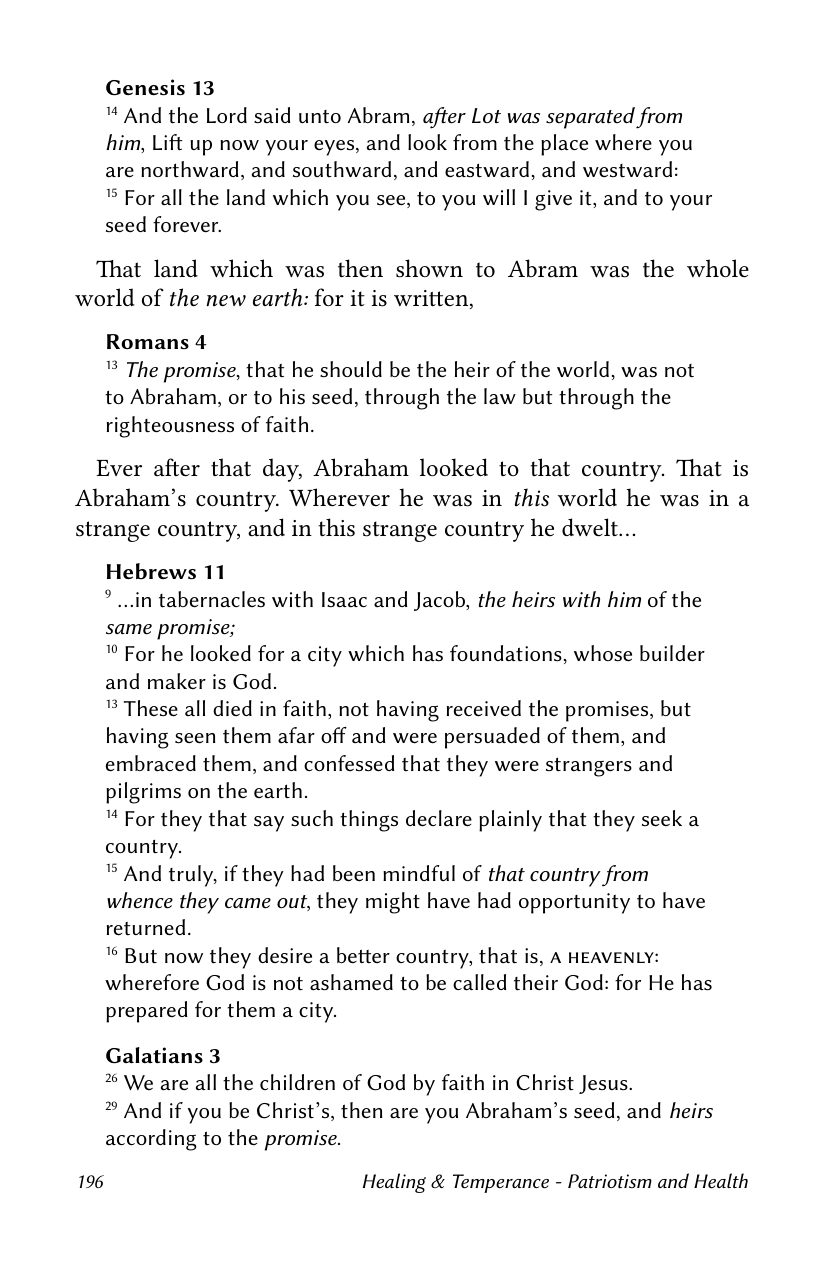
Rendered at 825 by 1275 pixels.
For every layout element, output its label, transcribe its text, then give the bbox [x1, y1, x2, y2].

text Romans 4 [105, 329, 750, 356]
text 14 And the Lord said unto Abram, after Lot was separated from him, Lift up now your eyes, and look from the place where you are northward, and southward, and eastward, and westward: [105, 103, 720, 183]
text 10 For he looked for a city which has foundations, whose builder and maker is God. [105, 641, 720, 695]
text Hebrews 11 [105, 559, 750, 585]
text 16 But now they desire a better country, that is, A HEAVENLY: wherefore God is not ashamed to be called their God: for He has prepared for them a city. [105, 943, 720, 1023]
text That land which was then shown to Abram was the whole world of the new earth: for it is written, [75, 254, 750, 313]
text Genesis 13 [105, 75, 750, 101]
text 15 For all the land which you see, to you will I give it, and to your seed forever. [105, 185, 720, 238]
text 14 For they that say such things declare plainly that they seek a country. [105, 806, 720, 859]
text 13 These all died in faith, not having received the promises, but having seen them afar off and were persuaded of them, and embraced them, and confessed that they were strangers and pilgrims on the earth. [105, 696, 720, 804]
text 9 ...in tabernacles with Isaac and Jacob, the heirs with him of the same promise; [105, 586, 720, 640]
text Galatians 3 [105, 1043, 750, 1069]
text 26 We are all the children of God by faith in Christ Jesus. [105, 1070, 720, 1096]
text 13 The promise, that he should be the heir of the world, was not to Abraham, or to his seed, through the law but through the righteousness of faith. [105, 357, 720, 438]
text 15 And truly, if they had been mindful of that country from whence they came out, they might have had opportunity to have returned. [105, 860, 720, 941]
text 29 And if you be Christ’s, then are you Abraham’s seed, and heirs according to the promise. [105, 1098, 720, 1151]
text Ever after that day, Abraham looked to that country. That is Abraham’s country. Wherever he was in this world he was in a strange country, and in this strange country he dwelt… [75, 454, 750, 542]
